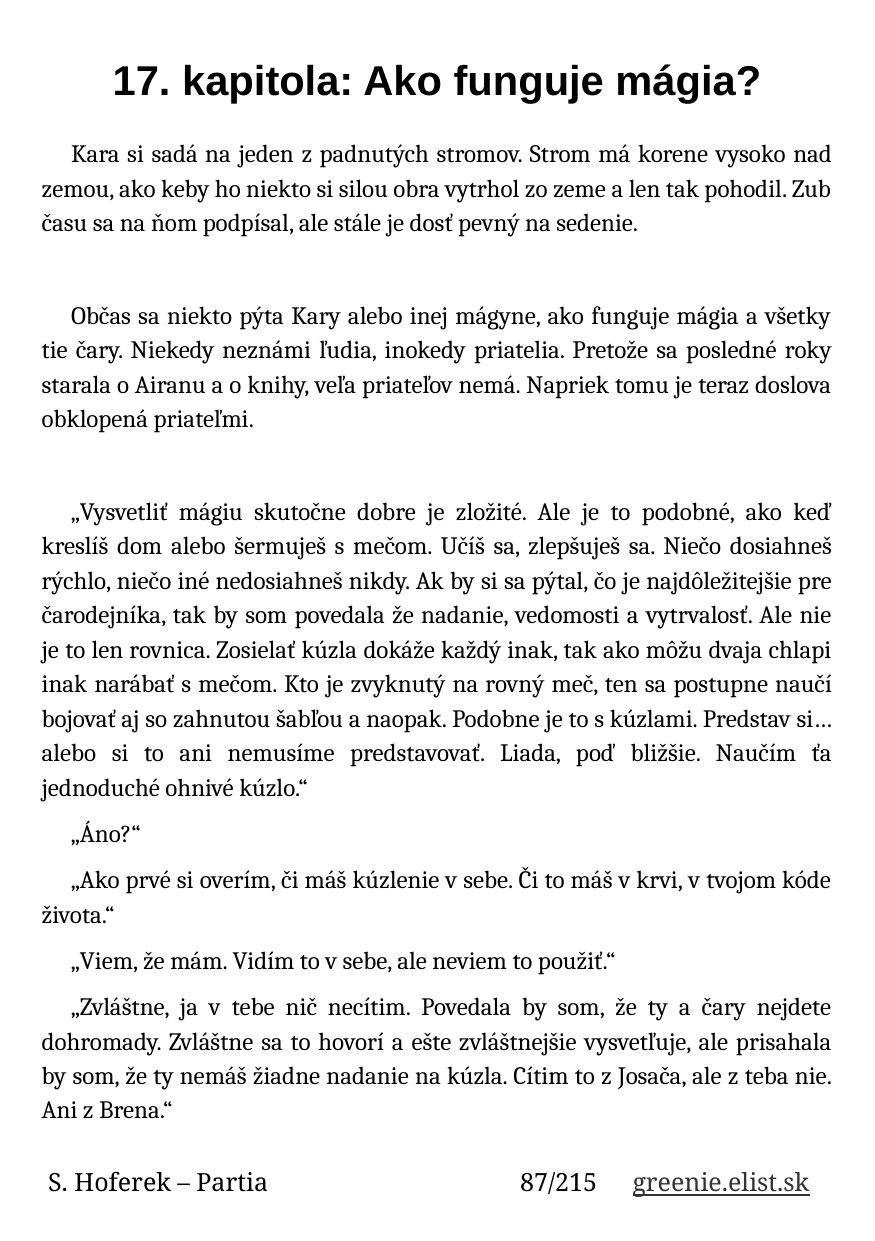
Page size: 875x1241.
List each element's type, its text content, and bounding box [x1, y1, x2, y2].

subtitle 17. kapitola: Ako funguje mágia? [41, 56, 833, 104]
text „Áno?“ [41, 820, 833, 848]
text Kara si sadá na jeden z padnutých stromov. Strom má korene vysoko nad zemou, ako keby ho niekto si silou obra vytrhol zo zeme a len tak pohodil. Zub času sa na ňom podpísal, ale stále je dosť pevný na sedenie. [41, 140, 833, 238]
text „Viem, že mám. Vidím to v sebe, ale neviem to použiť.“ [41, 947, 833, 976]
text Občas sa niekto pýta Kary alebo inej mágyne, ako funguje mágia a všetky tie čary. Niekedy neznámi ľudia, inokedy priatelia. Pretože sa posledné roky starala o Airanu a o knihy, veľa priateľov nemá. Napriek tomu je teraz doslova obklopená priateľmi. [41, 302, 833, 434]
text „Ako prvé si overím, či máš kúzlenie v sebe. Či to máš v krvi, v tvojom kóde života.“ [41, 866, 833, 929]
text „Vysvetliť mágiu skutočne dobre je zložité. Ale je to podobné, ako keď kreslíš dom alebo šermuješ s mečom. Učíš sa, zlepšuješ sa. Niečo dosiahneš rýchlo, niečo iné nedosiahneš nikdy. Ak by si sa pýtal, čo je najdôležitejšie pre čarodejníka, tak by som povedala že nadanie, vedomosti a vytrvalosť. Ale nie je to len rovnica. Zosielať kúzla dokáže každý inak, tak ako môžu dvaja chlapi inak narábať s mečom. Kto je zvyknutý na rovný meč, ten sa postupne naučí bojovať aj so zahnutou šabľou a naopak. Podobne je to s kúzlami. Predstav si… alebo si to ani nemusíme predstavovať. Liada, poď bližšie. Naučím ťa jednoduché ohnivé kúzlo.“ [41, 498, 833, 802]
text „Zvláštne, ja v tebe nič necítim. Povedala by som, že ty a čary nejdete dohromady. Zvláštne sa to hovorí a ešte zvláštnejšie vysvetľuje, ale prisahala by som, že ty nemáš žiadne nadanie na kúzla. Cítim to z Josača, ale z teba nie. Ani z Brena.“ [41, 993, 833, 1125]
